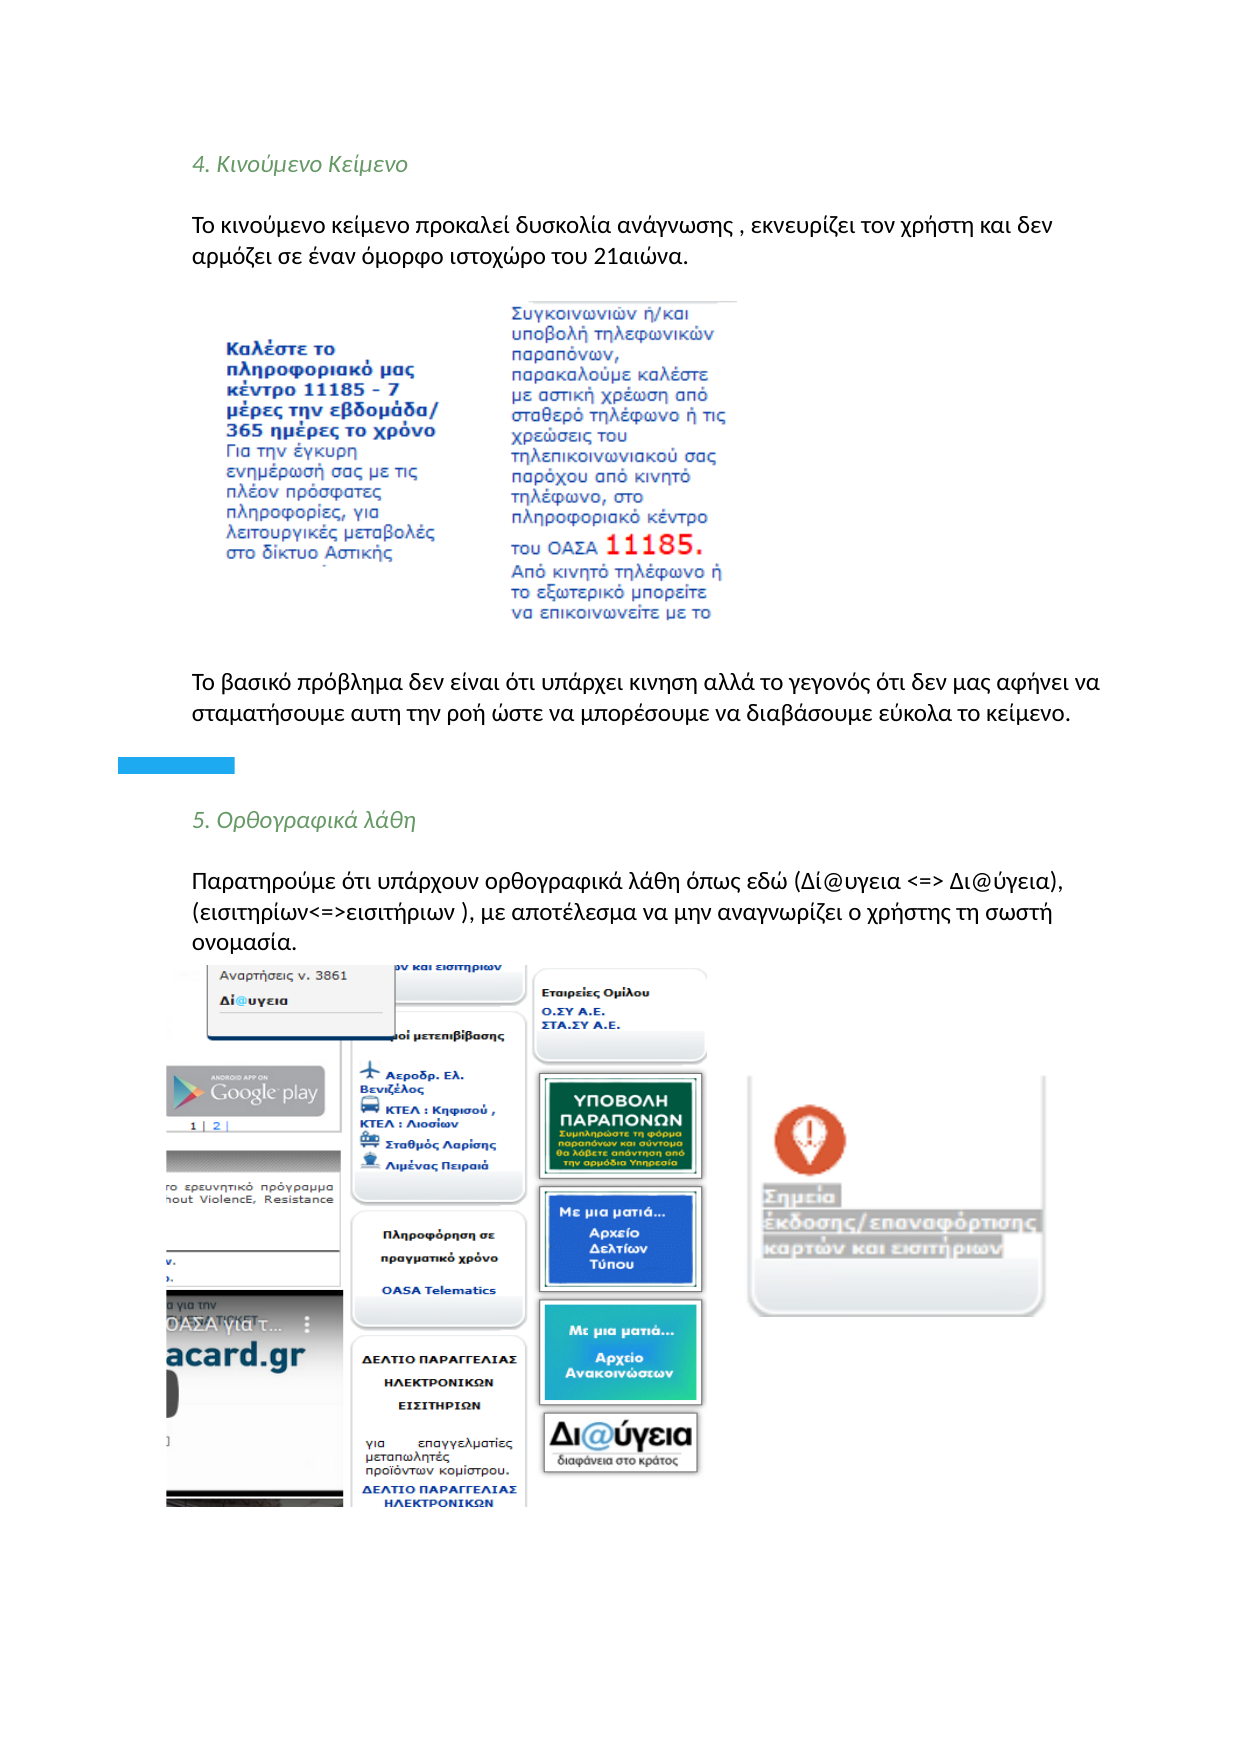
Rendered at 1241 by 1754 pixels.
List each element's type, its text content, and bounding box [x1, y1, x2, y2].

picture [118, 757, 235, 774]
text 4. Κινούμενο Κείμενο [118, 149, 1122, 179]
picture [166, 965, 707, 1507]
text Το κινούμενο κείμενο προκαλεί δυσκολία ανάγνωσης , εκνευρίζει τον χρήστη και δεν αρμόζει σε έναν όμορφο ιστοχώρο του 21αιώνα. [118, 210, 1122, 271]
picture [739, 1072, 1048, 1317]
text 5. Ορθογραφικά λάθη [118, 804, 1122, 835]
text Το βασικό πρόβλημα δεν είναι ότι υπάρχει κινηση αλλά το γεγονός ότι δεν μας αφήνει να σταματήσουμε αυτη την ροή ώστε να μπορέσουμε να διαβάσουμε εύκολα το κείμενο. [118, 666, 1122, 727]
picture [502, 301, 738, 636]
picture [190, 302, 469, 606]
text Παρατηρούμε ότι υπάρχουν ορθογραφικά λάθη όπως εδώ (Δί@υγεια <=> Δι@ύγεια), (εισιτηρίων<=>εισιτήριων ), με αποτέλεσμα να μην αναγνωρίζει ο χρήστης τη σωστή ονομασία. [118, 865, 1122, 957]
